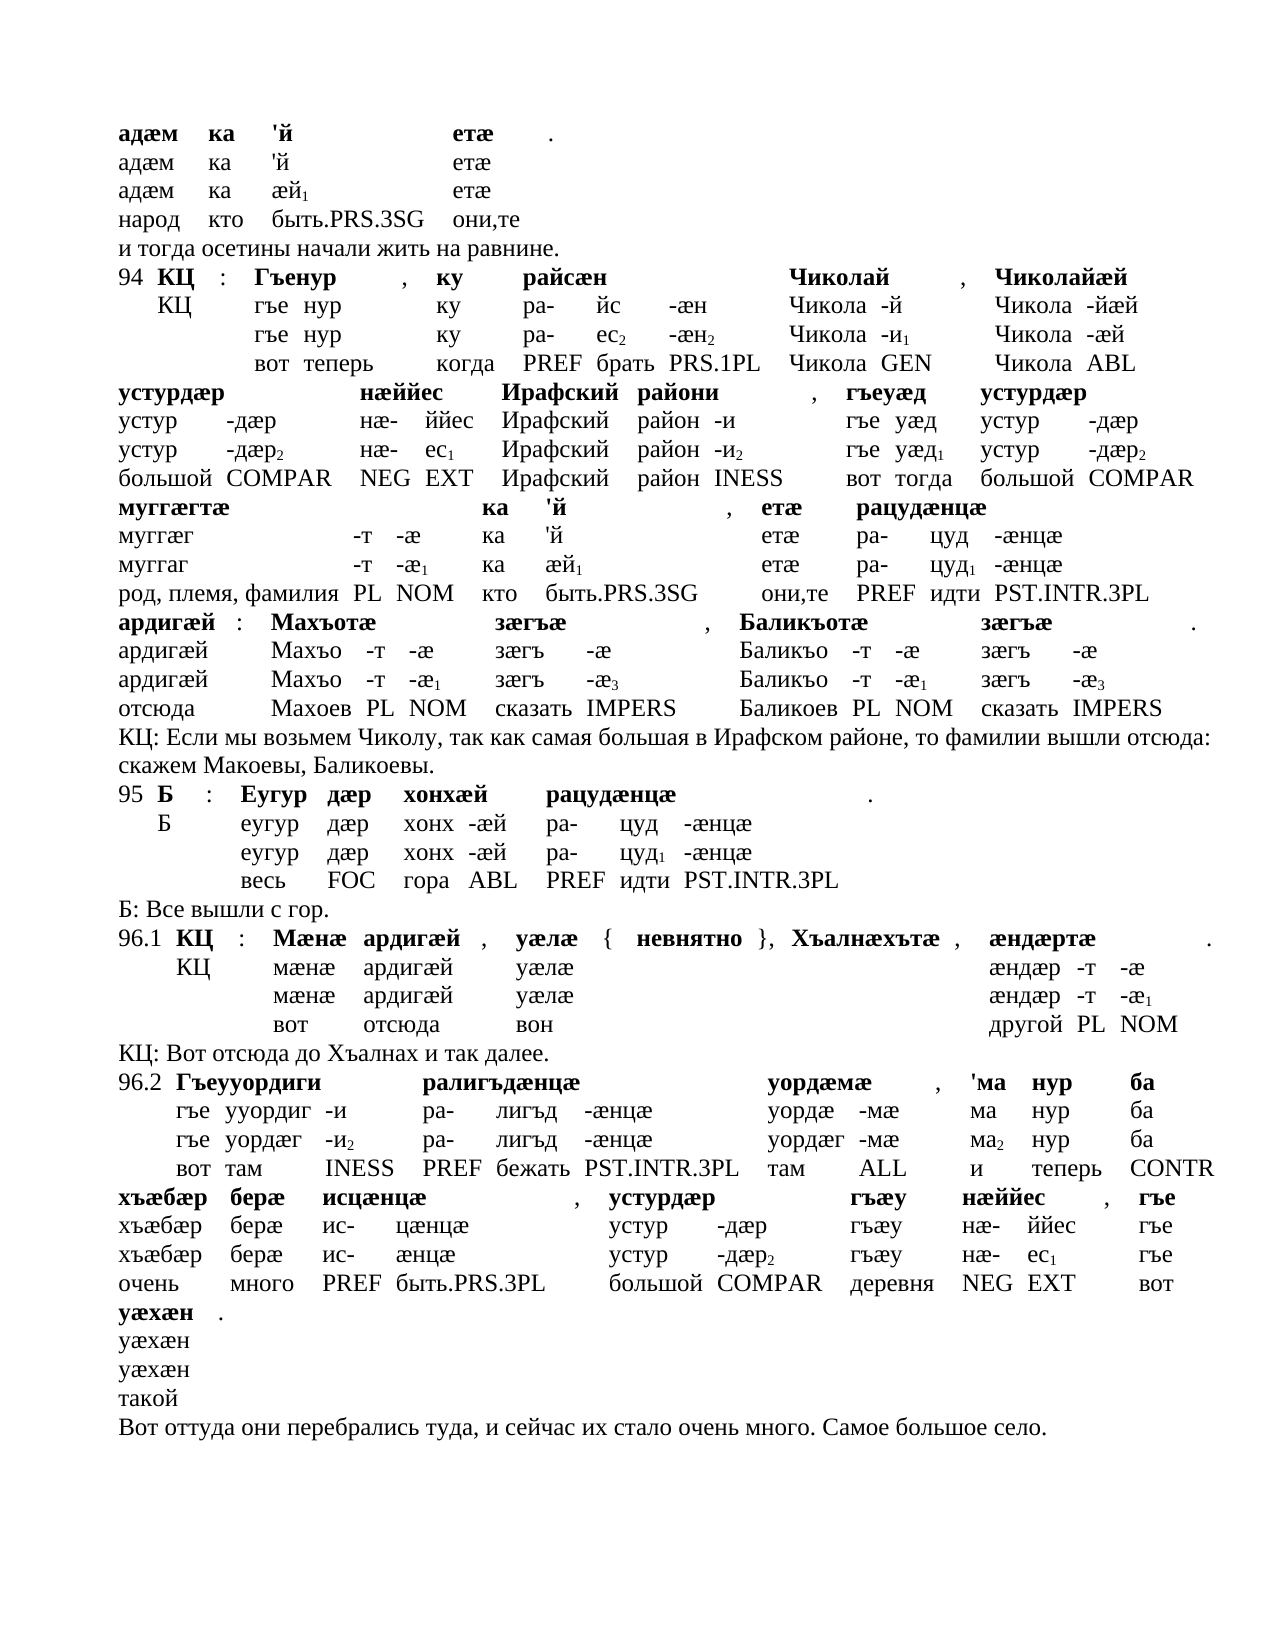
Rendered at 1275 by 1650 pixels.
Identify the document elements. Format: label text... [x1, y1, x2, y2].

text район [637, 434, 700, 463]
text COMPAR [717, 1268, 822, 1297]
text етæ [761, 521, 829, 549]
text гъе [1138, 1211, 1174, 1239]
text FOC [327, 866, 376, 894]
text такой [118, 1383, 190, 1412]
text }, [756, 923, 777, 952]
text GEN [881, 348, 932, 377]
text сказать [981, 693, 1058, 722]
text -и [714, 406, 783, 434]
text ардигæй [118, 636, 208, 664]
text нур [303, 291, 374, 319]
text идти [930, 578, 980, 607]
text йс [596, 291, 655, 319]
text устур [980, 406, 1074, 434]
text КЦ [157, 262, 206, 291]
text -æнцæ [994, 521, 1150, 549]
text -æнцæ [684, 808, 839, 837]
text Баликъо [739, 636, 838, 664]
text ис- [322, 1239, 382, 1268]
text цуд1 [930, 549, 980, 578]
text PST.INTR.3PL [684, 866, 839, 894]
text : [238, 923, 259, 952]
text вот [254, 348, 289, 377]
text нæййес [962, 1182, 1090, 1211]
text ка [482, 492, 531, 521]
text лигъд [496, 1096, 570, 1124]
text 'й [271, 147, 425, 176]
text æй1 [271, 176, 425, 204]
text рацудæнцæ [856, 492, 1164, 521]
text гъе [1138, 1239, 1174, 1268]
text PL [353, 578, 382, 607]
text : [219, 262, 240, 291]
text уордæг [767, 1124, 845, 1153]
text Махъо [271, 636, 352, 664]
text Чикола [789, 319, 867, 348]
text етæ [761, 549, 829, 578]
text етæ [452, 176, 520, 204]
text -дæр2 [717, 1239, 822, 1268]
text -т [852, 636, 881, 664]
text -т [366, 636, 395, 664]
text много [230, 1268, 294, 1297]
text : [206, 779, 227, 808]
text 96.1 [118, 923, 162, 952]
text гъе [846, 434, 881, 463]
text гъæу [850, 1182, 948, 1211]
text Ирафский [501, 377, 623, 406]
text -йæй [1086, 291, 1138, 319]
text мæнæ [273, 981, 336, 1009]
text -и1 [881, 319, 932, 348]
text ку [436, 291, 495, 319]
text етæ [452, 118, 534, 147]
text . [867, 779, 888, 808]
text PREF [322, 1268, 382, 1297]
text сказать [495, 693, 572, 722]
text устур [118, 434, 212, 463]
text PL [1077, 1009, 1106, 1038]
text NOM [895, 693, 953, 722]
text ABL [1086, 348, 1138, 377]
text IMPERS [586, 693, 677, 722]
text ма [970, 1096, 1004, 1124]
text теперь [1032, 1153, 1102, 1182]
text очень [118, 1268, 202, 1297]
text PREF [523, 348, 582, 377]
text ба [1130, 1096, 1214, 1124]
text ба [1130, 1067, 1228, 1096]
text NOM [396, 578, 454, 607]
text PL [366, 693, 395, 722]
text дæр [327, 779, 389, 808]
text цуд [619, 808, 670, 837]
text хъæбæр [118, 1211, 202, 1239]
text NEG [962, 1268, 1013, 1297]
text другой [989, 1009, 1063, 1038]
text цæнцæ [396, 1211, 546, 1239]
text дæр [327, 808, 376, 837]
text ка [482, 521, 518, 549]
text ра- [546, 808, 606, 837]
text ес1 [1027, 1239, 1076, 1268]
text -мæ [858, 1124, 907, 1153]
text зæгъ [495, 664, 572, 693]
text устур [980, 434, 1074, 463]
text бежать [496, 1153, 570, 1182]
text NOM [409, 693, 467, 722]
text CONTR [1130, 1153, 1214, 1182]
text мæнæ [273, 952, 336, 981]
text æндæр [989, 981, 1063, 1009]
text и тогда осетины начали жить на равнине. [118, 233, 1249, 262]
text -æн2 [669, 319, 761, 348]
text ба [1130, 1124, 1214, 1153]
text гъе [846, 406, 881, 434]
text IMPERS [1072, 693, 1163, 722]
text -æй [468, 837, 518, 866]
text , [960, 262, 981, 291]
text ку [436, 262, 509, 291]
text -æ1 [409, 664, 467, 693]
text PL [852, 693, 881, 722]
text -дæр [226, 406, 332, 434]
text нур [1032, 1124, 1102, 1153]
text деревня [850, 1268, 934, 1297]
text зæгъæ [981, 607, 1177, 636]
text -т [366, 664, 395, 693]
text еугур [240, 837, 299, 866]
text адæм [118, 176, 180, 204]
text КЦ [176, 952, 211, 981]
text уордæ [767, 1096, 845, 1124]
text Мæнæ [273, 923, 349, 952]
text хъæбæр [118, 1182, 216, 1211]
text Ирафский [501, 434, 609, 463]
text быть.PRS.3PL [396, 1268, 546, 1297]
text , [481, 923, 502, 952]
text Махоев [271, 693, 352, 722]
text NOM [1120, 1009, 1178, 1038]
text ра- [523, 319, 582, 348]
text , [954, 923, 975, 952]
text . [1190, 607, 1211, 636]
text Еугур [240, 779, 313, 808]
text Вот оттуда они перебрались туда, и сейчас их стало очень много. Самое большое село. [118, 1412, 1249, 1441]
text зæгъ [981, 636, 1058, 664]
text . [218, 1297, 239, 1326]
text -дæр [717, 1211, 822, 1239]
text Б [157, 808, 178, 837]
text PST.INTR.3PL [994, 578, 1150, 607]
text ардигæй [118, 607, 222, 636]
text -æй [468, 808, 518, 837]
text гъæу [850, 1211, 934, 1239]
text -мæ [858, 1096, 907, 1124]
text -т [852, 664, 881, 693]
text они,те [452, 204, 520, 233]
text Чикола [789, 348, 867, 377]
text INESS [325, 1153, 394, 1182]
text ййес [1027, 1211, 1076, 1239]
text уæлæ [516, 981, 574, 1009]
text Баликъотæ [739, 607, 967, 636]
text Чикола [994, 348, 1072, 377]
text -и [325, 1096, 394, 1124]
text отсюда [118, 693, 208, 722]
text -æ [1120, 952, 1178, 981]
text большой [609, 1268, 703, 1297]
text хъæбæр [118, 1239, 202, 1268]
text невнятно [636, 923, 743, 952]
text EXT [425, 463, 474, 492]
text уæхæн [118, 1354, 190, 1383]
text Чиколайæй [994, 262, 1152, 291]
text уæд [895, 406, 952, 434]
text -т [1077, 952, 1106, 981]
text еугур [240, 808, 299, 837]
text 94 [118, 262, 143, 291]
text адæм [118, 147, 180, 176]
text PREF [546, 866, 606, 894]
text , [1104, 1182, 1125, 1211]
text -æ1 [895, 664, 953, 693]
text -æнцæ [994, 549, 1150, 578]
text уæхæн [118, 1326, 190, 1354]
text ис- [322, 1211, 382, 1239]
text они,те [761, 578, 829, 607]
text КЦ [176, 923, 224, 952]
text быть.PRS.3SG [545, 578, 699, 607]
text нур [1032, 1067, 1116, 1096]
text нæ- [962, 1211, 1013, 1239]
text зæгъæ [495, 607, 691, 636]
text уæхæн [118, 1297, 204, 1326]
text ес1 [425, 434, 474, 463]
text народ [118, 204, 180, 233]
text устур [609, 1211, 703, 1239]
text -æй [1086, 319, 1138, 348]
text КЦ: Вот отсюда до Хъалнах и так далее. [118, 1038, 1249, 1067]
text ABL [468, 866, 518, 894]
text КЦ [157, 291, 192, 319]
text адæм [118, 118, 194, 147]
text æндæр [989, 952, 1063, 981]
text -дæр [1088, 406, 1194, 434]
text зæгъ [981, 664, 1058, 693]
text æндæртæ [989, 923, 1192, 952]
text ййес [425, 406, 474, 434]
text райони [637, 377, 797, 406]
text исцæнцæ [322, 1182, 560, 1211]
text вот [176, 1153, 211, 1182]
text нæ- [359, 406, 411, 434]
text , [935, 1067, 956, 1096]
text Махъотæ [271, 607, 481, 636]
text NEG [359, 463, 411, 492]
text , [811, 377, 832, 406]
text -æнцæ [584, 1096, 740, 1124]
text PRS.1PL [669, 348, 761, 377]
text род, племя, фамилия [118, 578, 339, 607]
text устур [609, 1239, 703, 1268]
text Чикола [994, 291, 1072, 319]
text Баликоев [739, 693, 838, 722]
text -æ [1072, 636, 1163, 664]
text -и2 [325, 1124, 394, 1153]
text тогда [895, 463, 952, 492]
text -и2 [714, 434, 783, 463]
text ра- [523, 291, 582, 319]
text цуд1 [619, 837, 670, 866]
text 'й [271, 118, 439, 147]
text муггæгтæ [118, 492, 468, 521]
text 95 [118, 779, 143, 808]
text етæ [761, 492, 842, 521]
text 96.2 [118, 1067, 162, 1096]
text гъе [1138, 1182, 1188, 1211]
text ууордиг [225, 1096, 311, 1124]
text нæййес [359, 377, 488, 406]
text гора [403, 866, 454, 894]
text Баликъо [739, 664, 838, 693]
text Ирафский [501, 406, 609, 434]
text Чикола [789, 291, 867, 319]
text вон [516, 1009, 574, 1038]
text Гъеууордиги [176, 1067, 408, 1096]
text -æнцæ [684, 837, 839, 866]
text PREF [856, 578, 916, 607]
text кто [208, 204, 244, 233]
text устур [118, 406, 212, 434]
text райсæн [523, 262, 775, 291]
text там [767, 1153, 845, 1182]
text быть.PRS.3SG [271, 204, 425, 233]
text PST.INTR.3PL [584, 1153, 740, 1182]
text дæр [327, 837, 376, 866]
text ма2 [970, 1124, 1004, 1153]
text цуд [930, 521, 980, 549]
text ка [208, 118, 258, 147]
text КЦ: Если мы возьмем Чиколу, так как самая большая в Ирафском районе, то фамилии вышли отсюда: скажем Макоевы, Баликоевы. [118, 722, 1249, 779]
text { [602, 923, 623, 952]
text хонх [403, 808, 454, 837]
text гъе [254, 291, 289, 319]
text идти [619, 866, 670, 894]
text хонхæй [403, 779, 532, 808]
text -æ [409, 636, 467, 664]
text отсюда [363, 1009, 453, 1038]
text нæ- [359, 434, 411, 463]
text уордæмæ [767, 1067, 921, 1096]
text гъе [254, 319, 289, 348]
text -æ [396, 521, 454, 549]
text ра- [422, 1096, 482, 1124]
text -дæр2 [226, 434, 332, 463]
text Гъенур [254, 262, 388, 291]
text нур [1032, 1096, 1102, 1124]
text нæ- [962, 1239, 1013, 1268]
text берæ [230, 1182, 308, 1211]
text зæгъ [495, 636, 572, 664]
text . [548, 118, 569, 147]
text большой [118, 463, 212, 492]
text Б [157, 779, 192, 808]
text COMPAR [1088, 463, 1194, 492]
text ра- [856, 521, 916, 549]
text большой [980, 463, 1074, 492]
text весь [240, 866, 299, 894]
text -æ1 [396, 549, 454, 578]
text EXT [1027, 1268, 1076, 1297]
text æнцæ [396, 1239, 546, 1268]
text -æ3 [586, 664, 677, 693]
text -æн [669, 291, 761, 319]
text ку [436, 319, 495, 348]
text , [401, 262, 422, 291]
text 'ма [970, 1067, 1018, 1096]
text -й [881, 291, 932, 319]
text ра- [856, 549, 916, 578]
text берæ [230, 1211, 294, 1239]
text -æнцæ [584, 1124, 740, 1153]
text -т [353, 521, 382, 549]
text , [704, 607, 725, 636]
text ардигæй [363, 981, 453, 1009]
text -æ3 [1072, 664, 1163, 693]
text Чикола [994, 319, 1072, 348]
text 'й [545, 492, 712, 521]
text устурдæр [980, 377, 1208, 406]
text кто [482, 578, 518, 607]
text хонх [403, 837, 454, 866]
text район [637, 406, 700, 434]
text брать [596, 348, 655, 377]
text ардигæй [118, 664, 208, 693]
text . [1206, 923, 1227, 952]
text муггæг [118, 521, 339, 549]
text : [236, 607, 257, 636]
text берæ [230, 1239, 294, 1268]
text ес2 [596, 319, 655, 348]
text INESS [714, 463, 783, 492]
text Б: Все вышли с гор. [118, 894, 1249, 923]
text ра- [546, 837, 606, 866]
text -æ [895, 636, 953, 664]
text гъеуæд [846, 377, 966, 406]
text ардигæй [363, 923, 467, 952]
text , [574, 1182, 595, 1211]
text ка [208, 147, 244, 176]
text теперь [303, 348, 374, 377]
text Хъалнæхътæ [791, 923, 940, 952]
text когда [436, 348, 495, 377]
text æй1 [545, 549, 699, 578]
text Чиколай [789, 262, 946, 291]
text -æ [586, 636, 677, 664]
text ка [482, 549, 518, 578]
text лигъд [496, 1124, 570, 1153]
text вот [846, 463, 881, 492]
text 'й [545, 521, 699, 549]
text нур [303, 319, 374, 348]
text вот [273, 1009, 336, 1038]
text , [726, 492, 747, 521]
text Ирафский [501, 463, 609, 492]
text уæлæ [516, 923, 588, 952]
text уæд1 [895, 434, 952, 463]
text гъе [176, 1096, 211, 1124]
text COMPAR [226, 463, 332, 492]
text устурдæр [609, 1182, 836, 1211]
text -т [353, 549, 382, 578]
text -т [1077, 981, 1106, 1009]
text ALL [858, 1153, 907, 1182]
text ардигæй [363, 952, 453, 981]
text уæлæ [516, 952, 574, 981]
text там [225, 1153, 311, 1182]
text PREF [422, 1153, 482, 1182]
text муггаг [118, 549, 339, 578]
text и [970, 1153, 1004, 1182]
text гъе [176, 1124, 211, 1153]
text ра- [422, 1124, 482, 1153]
text рацудæнцæ [546, 779, 853, 808]
text етæ [452, 147, 520, 176]
text Махъо [271, 664, 352, 693]
text уордæг [225, 1124, 311, 1153]
text -æ1 [1120, 981, 1178, 1009]
text гъæу [850, 1239, 934, 1268]
text район [637, 463, 700, 492]
text вот [1138, 1268, 1174, 1297]
text -дæр2 [1088, 434, 1194, 463]
text ка [208, 176, 244, 204]
text устурдæр [118, 377, 346, 406]
text ралигъдæнцæ [422, 1067, 754, 1096]
